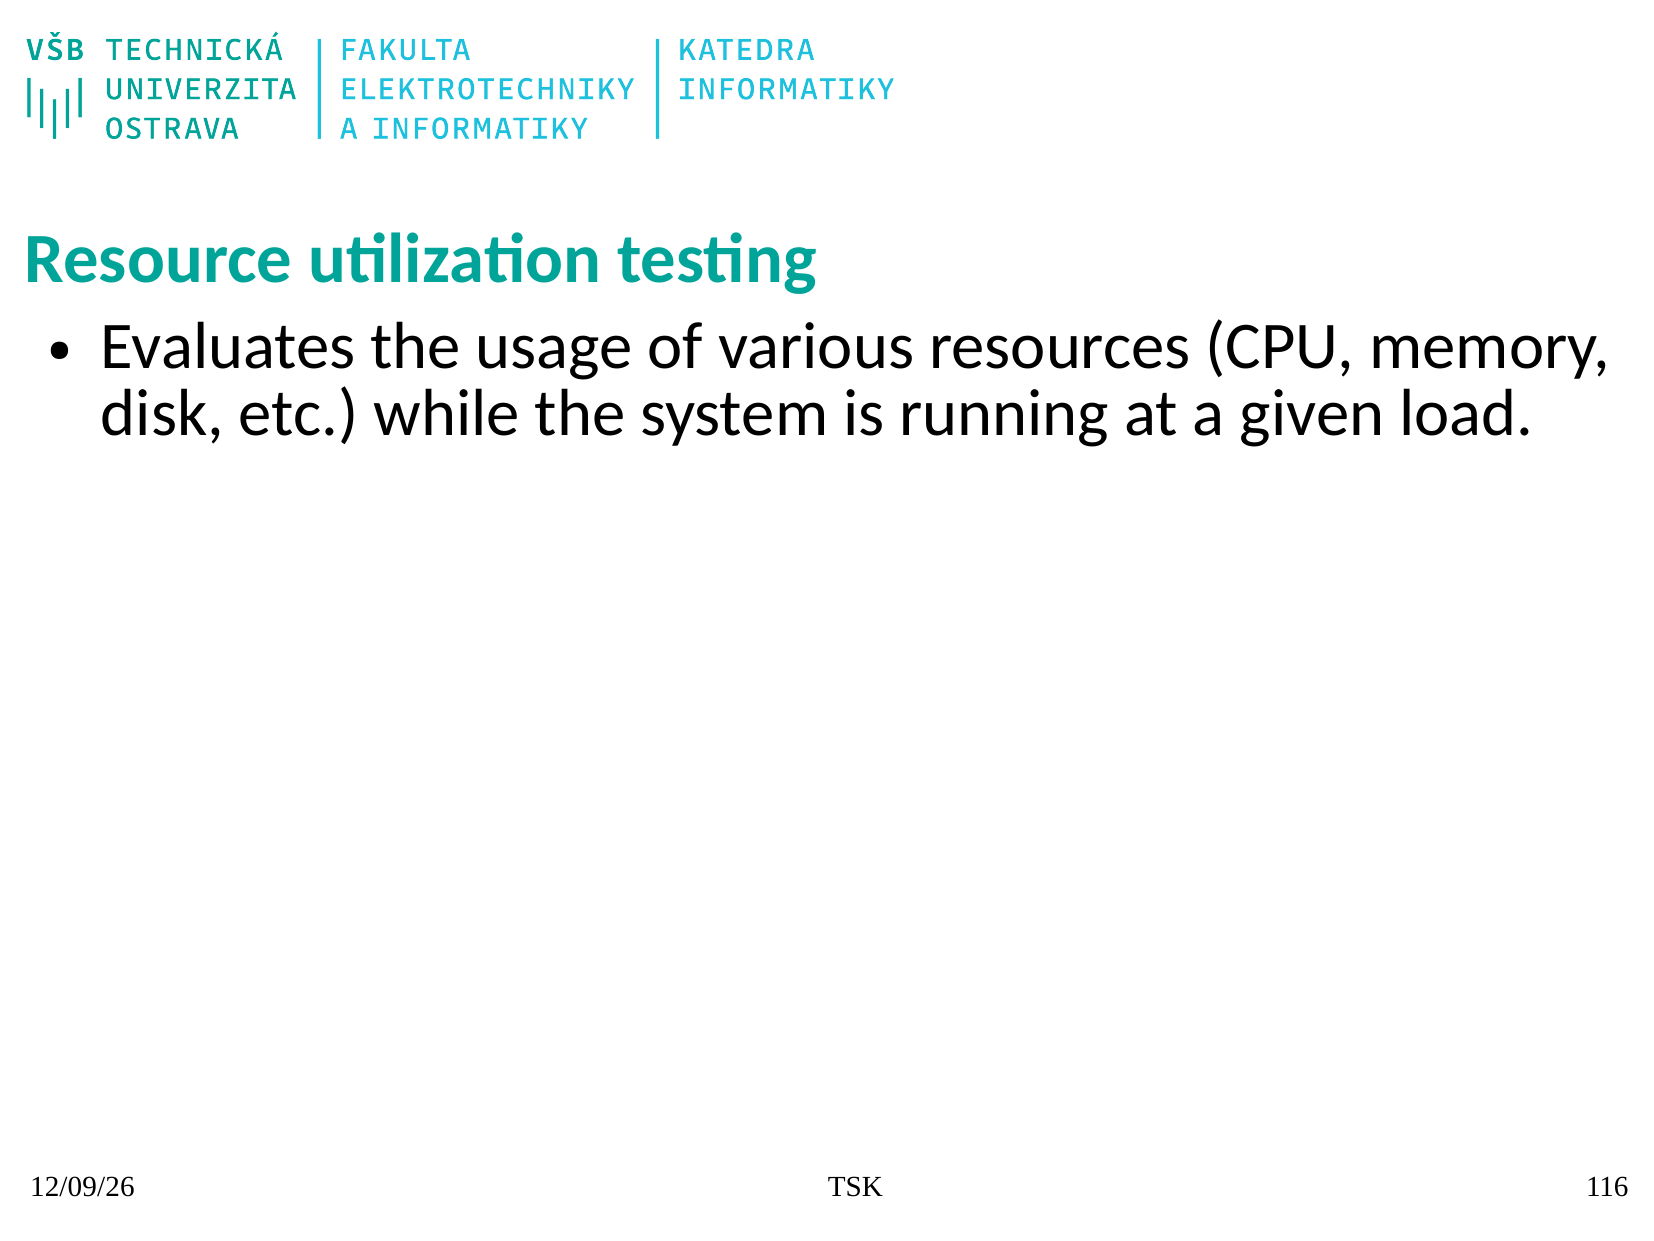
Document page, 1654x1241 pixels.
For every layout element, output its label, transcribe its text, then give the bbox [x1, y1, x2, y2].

list Evaluates the usage of various resources (CPU, memory, disk, etc.) while the system is running at a given load. [30, 318, 1629, 1146]
title Resource utilization testing [24, 169, 1629, 300]
picture [26, 31, 894, 139]
